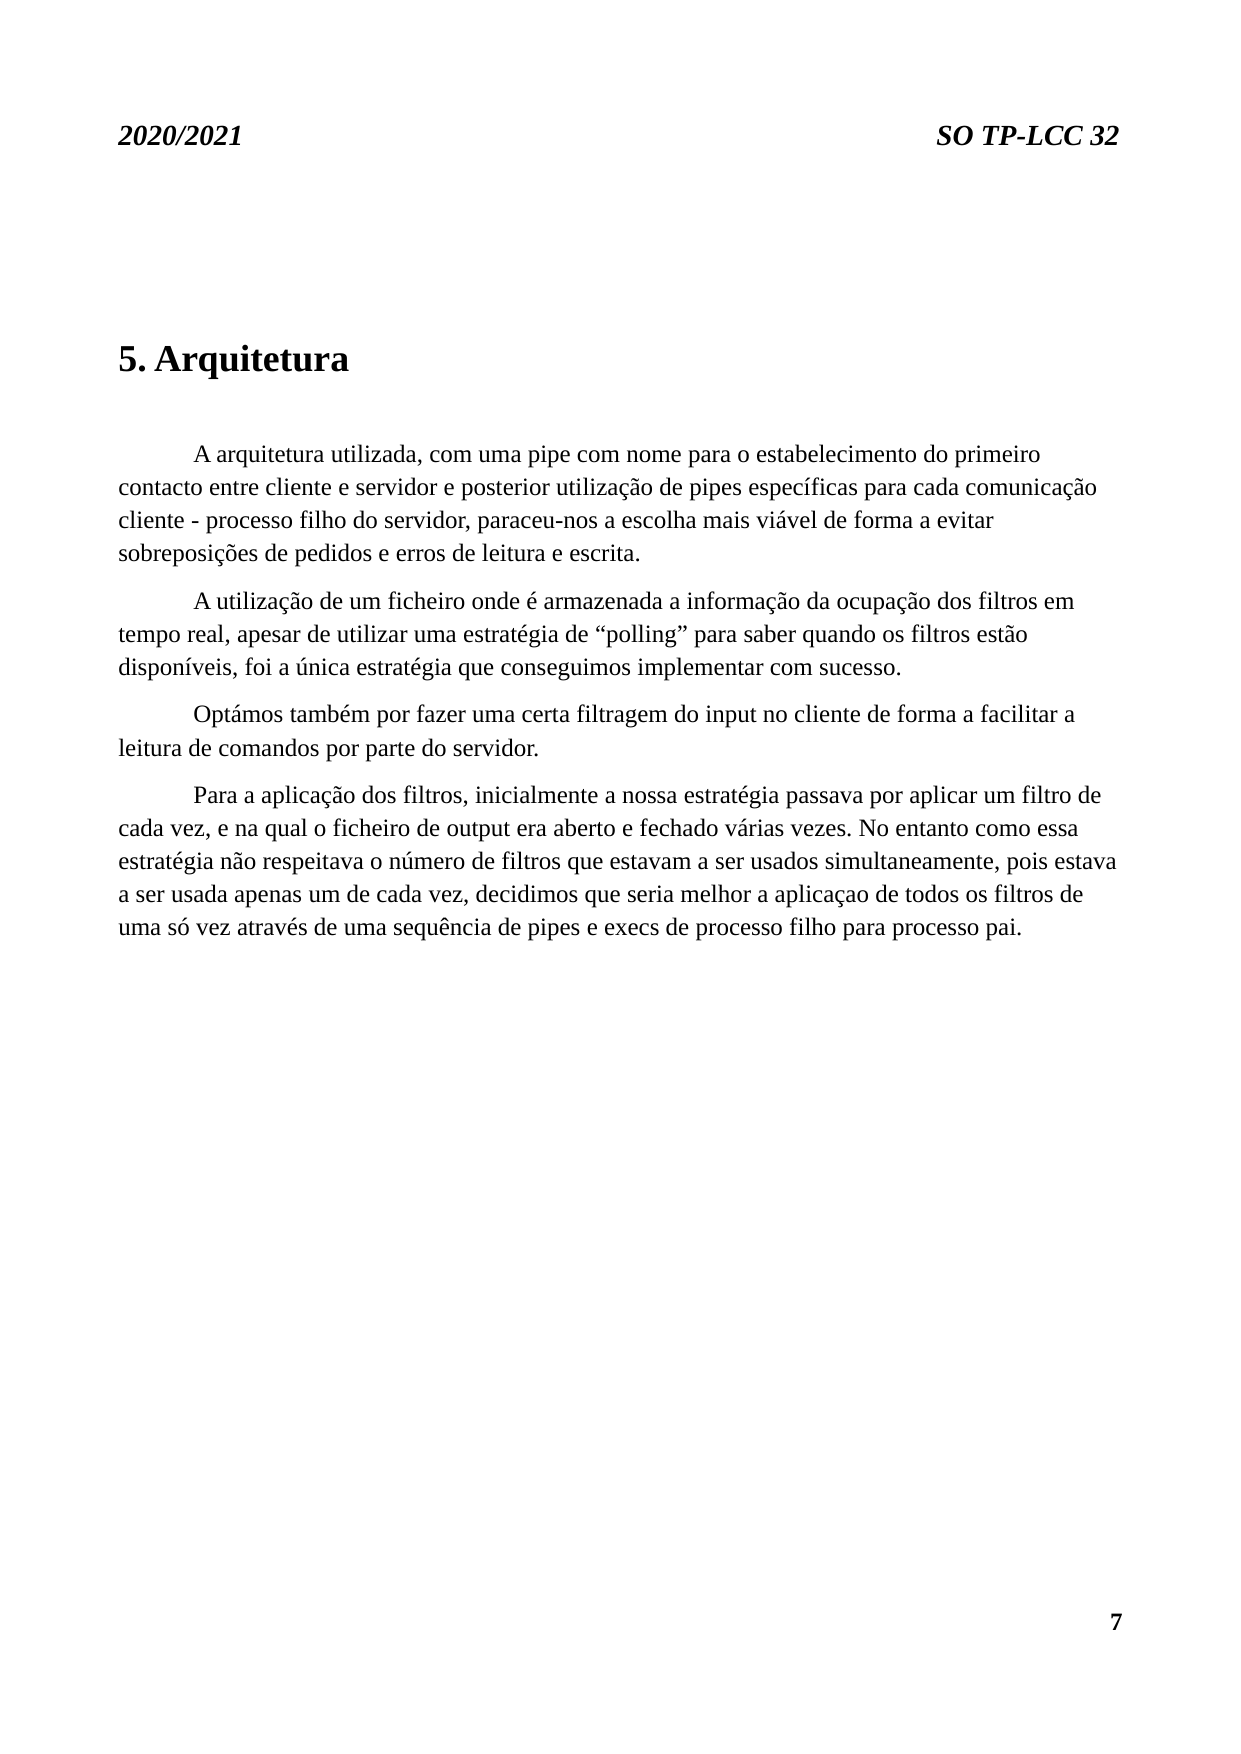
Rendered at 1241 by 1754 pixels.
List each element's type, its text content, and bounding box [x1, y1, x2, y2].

text A utilização de um ficheiro onde é armazenada a informação da ocupação dos filtros em tempo real, apesar de utilizar uma estratégia de “polling” para saber quando os filtros estão disponíveis, foi a única estratégia que conseguimos implementar com sucesso. [118, 586, 1122, 681]
text Optámos também por fazer uma certa filtragem do input no cliente de forma a facilitar a leitura de comandos por parte do servidor. [118, 699, 1122, 761]
text A arquitetura utilizada, com uma pipe com nome para o estabelecimento do primeiro contacto entre cliente e servidor e posterior utilização de pipes específicas para cada comunicação cliente - processo filho do servidor, paraceu-nos a escolha mais viável de forma a evitar sobreposições de pedidos e erros de leitura e escrita. [118, 439, 1122, 567]
subtitle 5. Arquitetura [118, 336, 1122, 379]
text Para a aplicação dos filtros, inicialmente a nossa estratégia passava por aplicar um filtro de cada vez, e na qual o ficheiro de output era aberto e fechado várias vezes. No entanto como essa estratégia não respeitava o número de filtros que estavam a ser usados simultaneamente, pois estava a ser usada apenas um de cada vez, decidimos que seria melhor a aplicaçao de todos os filtros de uma só vez através de uma sequência de pipes e execs de processo filho para processo pai. [118, 780, 1122, 941]
